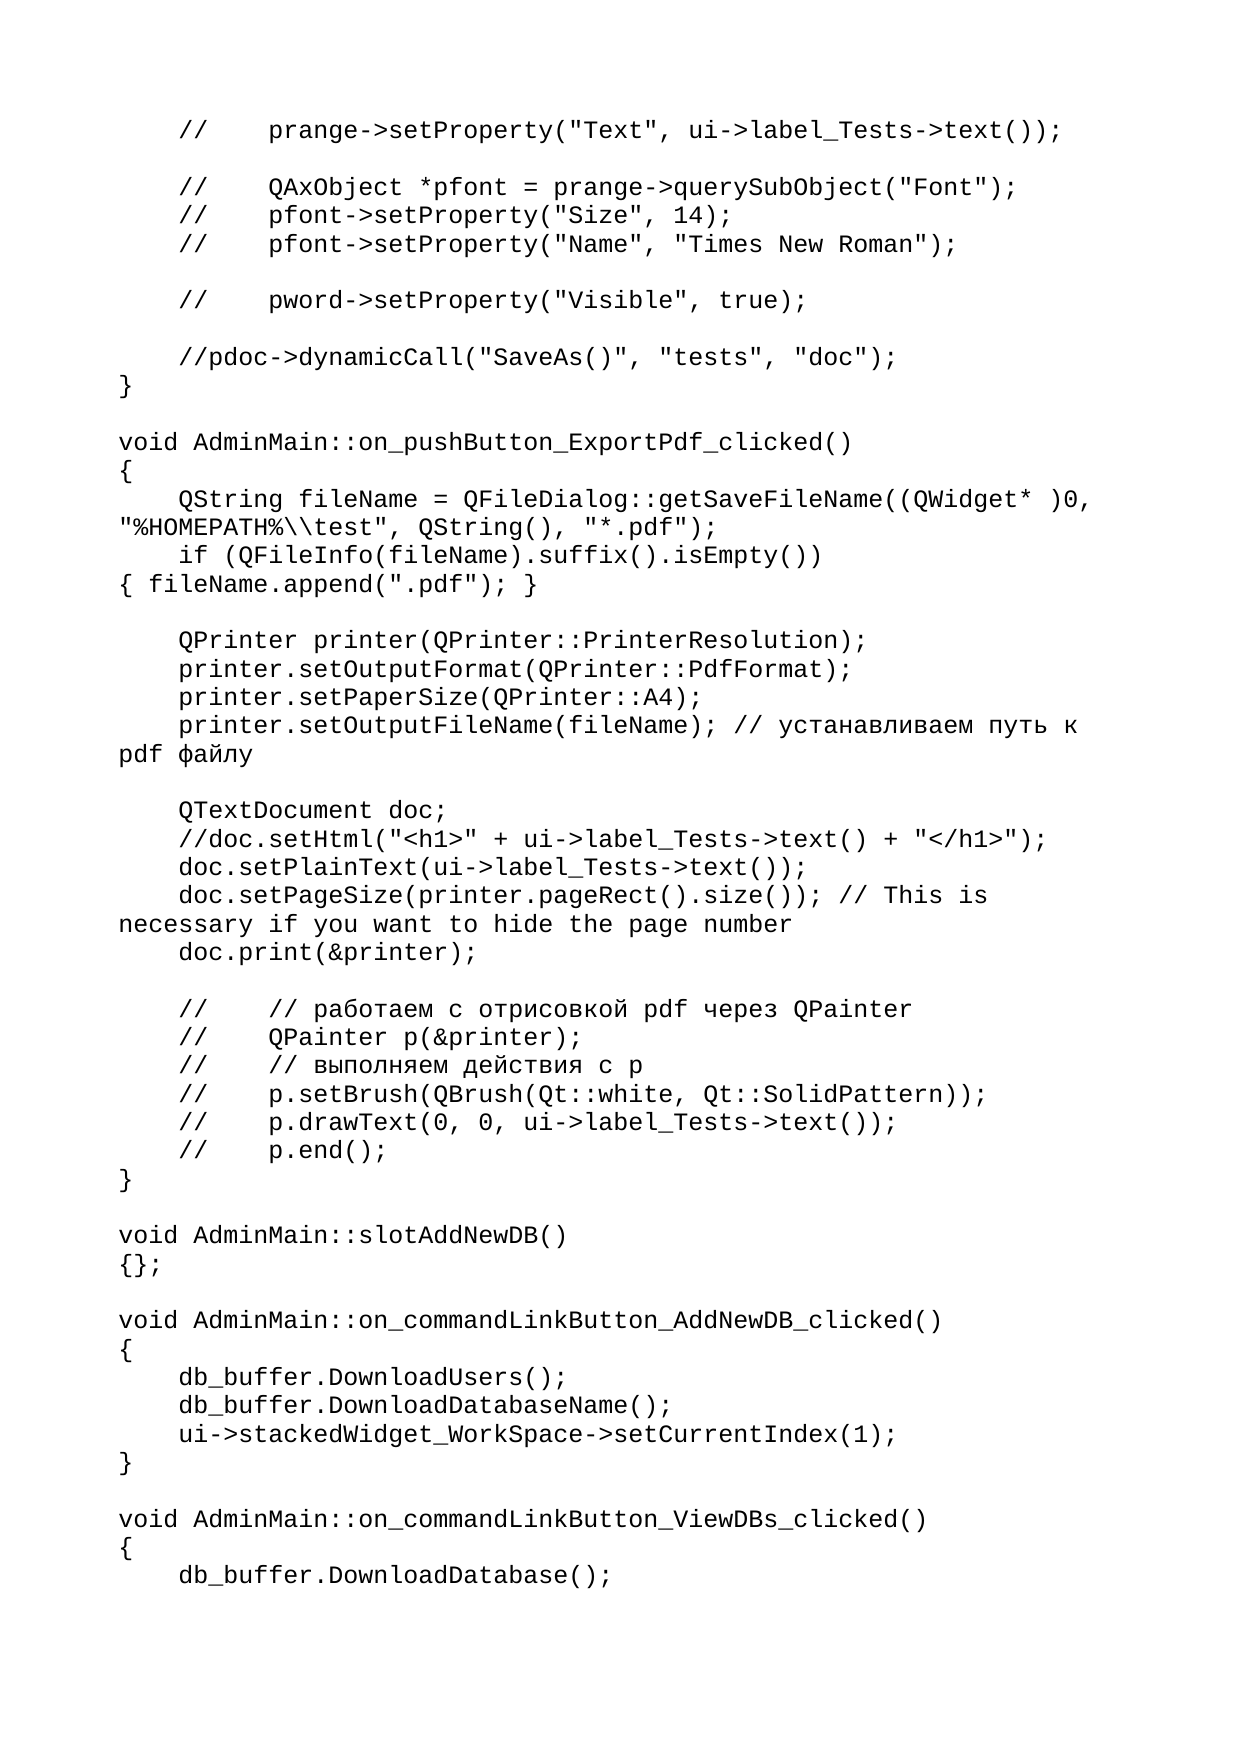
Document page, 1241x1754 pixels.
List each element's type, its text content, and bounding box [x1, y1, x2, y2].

text QPrinter printer(QPrinter::PrinterResolution); [118, 628, 1122, 656]
text db_buffer.DownloadDatabase(); [118, 1563, 1122, 1591]
text doc.setPlainText(ui->label_Tests->text()); [118, 855, 1122, 883]
text if (QFileInfo(fileName).suffix().isEmpty()) { fileName.append(".pdf"); } [118, 543, 1122, 600]
text // pfont->setProperty("Name", "Times New Roman"); [118, 231, 1122, 260]
text db_buffer.DownloadDatabaseName(); [118, 1393, 1122, 1421]
text // QPainter p(&printer); [118, 1025, 1122, 1053]
text // pfont->setProperty("Size", 14); [118, 203, 1122, 231]
text printer.setOutputFormat(QPrinter::PdfFormat); [118, 656, 1122, 685]
text // // выполняем действия с p [118, 1053, 1122, 1081]
text // QAxObject *pfont = prange->querySubObject("Font"); [118, 175, 1122, 203]
text void AdminMain::slotAddNewDB() [118, 1223, 1122, 1251]
text doc.print(&printer); [118, 940, 1122, 968]
text void AdminMain::on_pushButton_ExportPdf_clicked() [118, 430, 1122, 458]
text printer.setPaperSize(QPrinter::A4); [118, 685, 1122, 713]
text ui->stackedWidget_WorkSpace->setCurrentIndex(1); [118, 1421, 1122, 1450]
text { [118, 1535, 1122, 1563]
text } [118, 373, 1122, 401]
text } [118, 1450, 1122, 1478]
text // p.setBrush(QBrush(Qt::white, Qt::SolidPattern)); [118, 1081, 1122, 1110]
text // p.end(); [118, 1138, 1122, 1166]
text // prange->setProperty("Text", ui->label_Tests->text()); [118, 118, 1122, 146]
text } [118, 1166, 1122, 1195]
text { [118, 1336, 1122, 1365]
text void AdminMain::on_commandLinkButton_ViewDBs_clicked() [118, 1506, 1122, 1535]
text doc.setPageSize(printer.pageRect().size()); // This is necessary if you want to hide the page number [118, 883, 1122, 940]
text // pword->setProperty("Visible", true); [118, 288, 1122, 316]
text db_buffer.DownloadUsers(); [118, 1365, 1122, 1393]
text QString fileName = QFileDialog::getSaveFileName((QWidget* )0, "%HOMEPATH%\\test", QString(), "*.pdf"); [118, 486, 1122, 543]
text { [118, 458, 1122, 486]
text // p.drawText(0, 0, ui->label_Tests->text()); [118, 1110, 1122, 1138]
text // // работаем с отрисовкой pdf через QPainter [118, 996, 1122, 1025]
text printer.setOutputFileName(fileName); // устанавливаем путь к pdf файлу [118, 713, 1122, 770]
text //pdoc->dynamicCall("SaveAs()", "tests", "doc"); [118, 345, 1122, 373]
text QTextDocument doc; [118, 798, 1122, 826]
text {}; [118, 1251, 1122, 1280]
text void AdminMain::on_commandLinkButton_AddNewDB_clicked() [118, 1308, 1122, 1336]
text //doc.setHtml("<h1>" + ui->label_Tests->text() + "</h1>"); [118, 826, 1122, 855]
